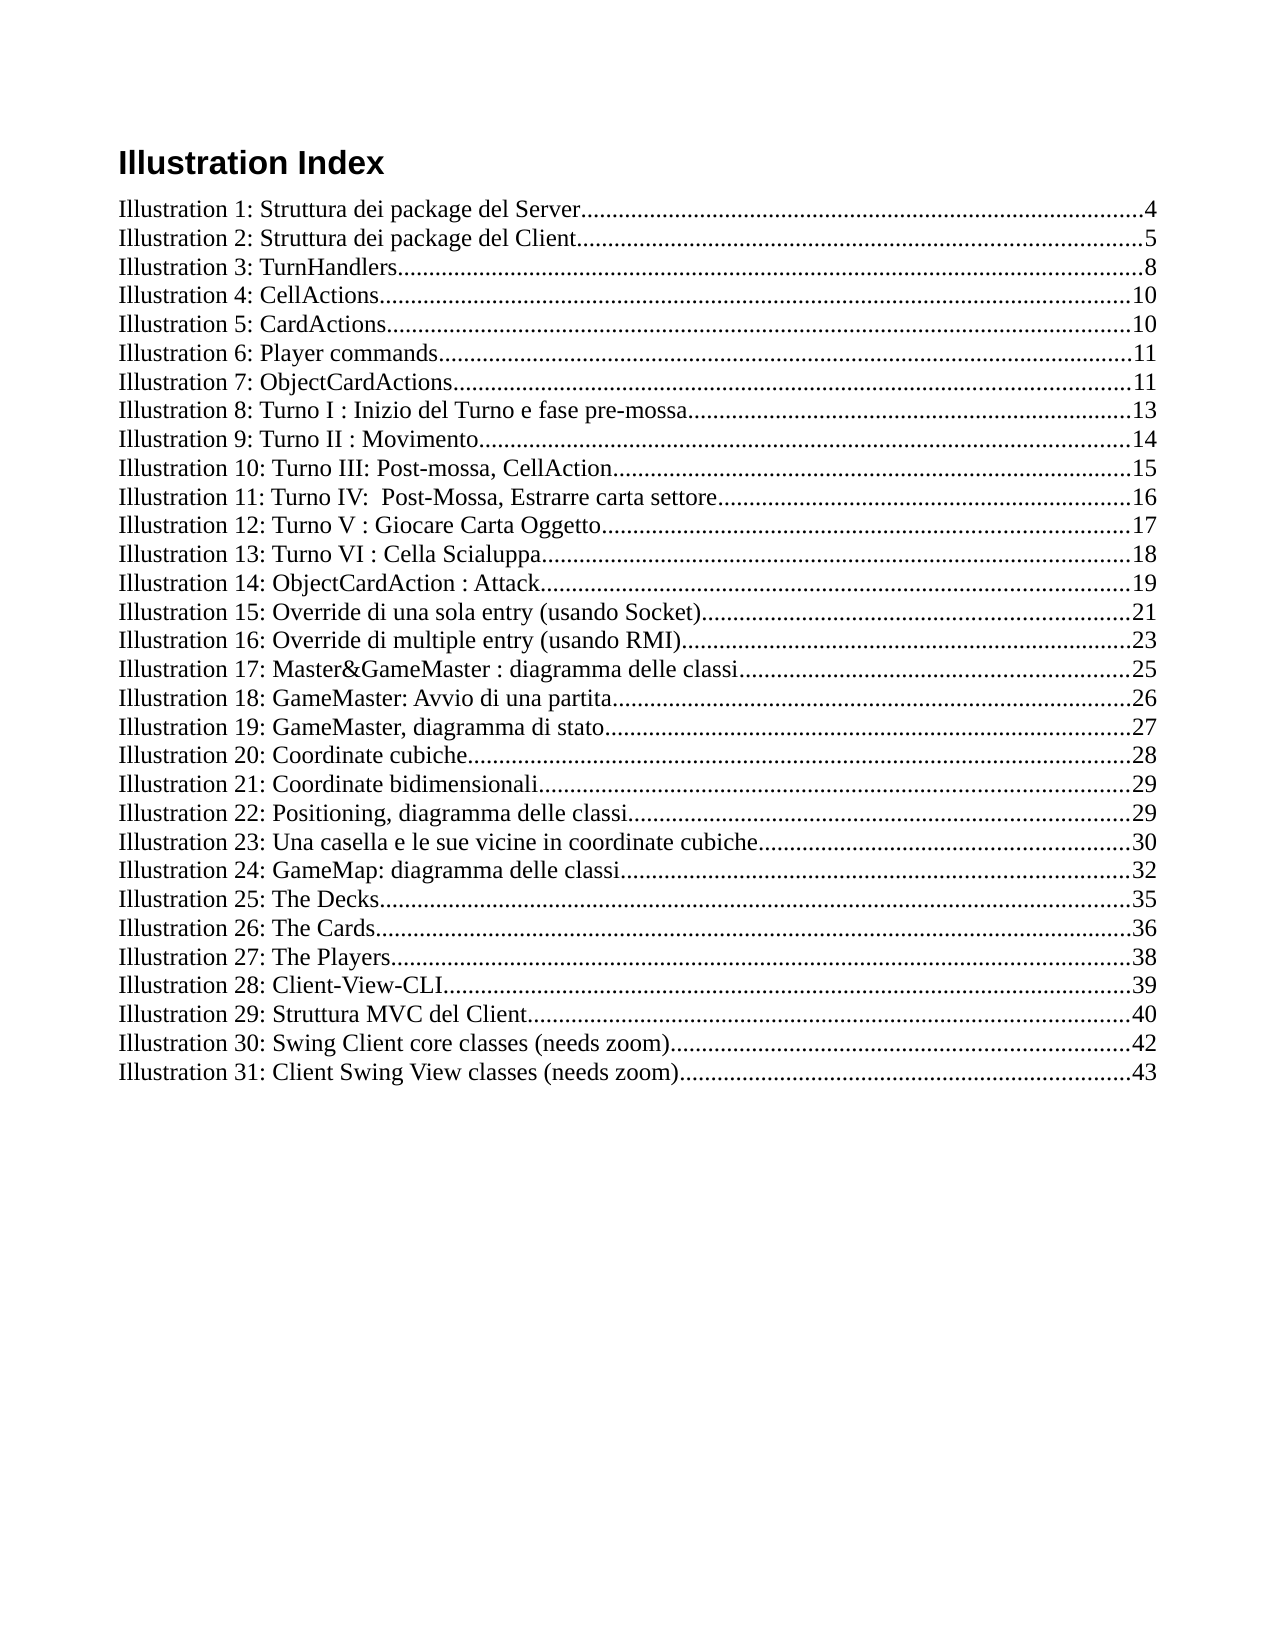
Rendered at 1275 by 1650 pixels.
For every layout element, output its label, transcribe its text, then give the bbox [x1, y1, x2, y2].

text Illustration 31: Client Swing View classes (needs zoom) 43 [118, 1057, 1157, 1085]
text Illustration 8: Turno I : Inizio del Turno e fase pre-mossa 13 [118, 395, 1157, 424]
text Illustration 7: ObjectCardActions 11 [118, 367, 1157, 395]
text Illustration 26: The Cards 36 [118, 913, 1157, 942]
text Illustration 27: The Players 38 [118, 942, 1157, 970]
text Illustration 1: Struttura dei package del Server 4 [118, 194, 1157, 223]
text Illustration 4: CellActions 10 [118, 280, 1157, 309]
text Illustration 22: Positioning, diagramma delle classi 29 [118, 798, 1157, 827]
text Illustration 11: Turno IV: Post-Mossa, Estrarre carta settore 16 [118, 482, 1157, 510]
text Illustration 19: GameMaster, diagramma di stato 27 [118, 712, 1157, 740]
text Illustration 25: The Decks 35 [118, 884, 1157, 913]
text Illustration 30: Swing Client core classes (needs zoom) 42 [118, 1028, 1157, 1057]
text Illustration 24: GameMap: diagramma delle classi 32 [118, 855, 1157, 884]
text Illustration 5: CardActions 10 [118, 309, 1157, 338]
text Illustration 17: Master&GameMaster : diagramma delle classi 25 [118, 654, 1157, 683]
text Illustration 6: Player commands 11 [118, 338, 1157, 367]
text Illustration 12: Turno V : Giocare Carta Oggetto 17 [118, 510, 1157, 539]
text Illustration 14: ObjectCardAction : Attack 19 [118, 568, 1157, 597]
text Illustration 21: Coordinate bidimensionali 29 [118, 769, 1157, 798]
text Illustration 16: Override di multiple entry (usando RMI) 23 [118, 625, 1157, 654]
text Illustration 2: Struttura dei package del Client 5 [118, 223, 1157, 252]
text Illustration 29: Struttura MVC del Client 40 [118, 999, 1157, 1028]
text Illustration 3: TurnHandlers 8 [118, 252, 1157, 280]
text Illustration 23: Una casella e le sue vicine in coordinate cubiche 30 [118, 827, 1157, 855]
text Illustration 28: Client-View-CLI 39 [118, 970, 1157, 999]
text Illustration 10: Turno III: Post-mossa, CellAction 15 [118, 453, 1157, 482]
text Illustration 15: Override di una sola entry (usando Socket) 21 [118, 597, 1157, 625]
text Illustration 13: Turno VI : Cella Scialuppa 18 [118, 539, 1157, 568]
text Illustration 9: Turno II : Movimento 14 [118, 424, 1157, 453]
text Illustration 20: Coordinate cubiche 28 [118, 740, 1157, 769]
text Illustration 18: GameMaster: Avvio di una partita 26 [118, 683, 1157, 712]
subtitle Illustration Index [118, 143, 1157, 182]
